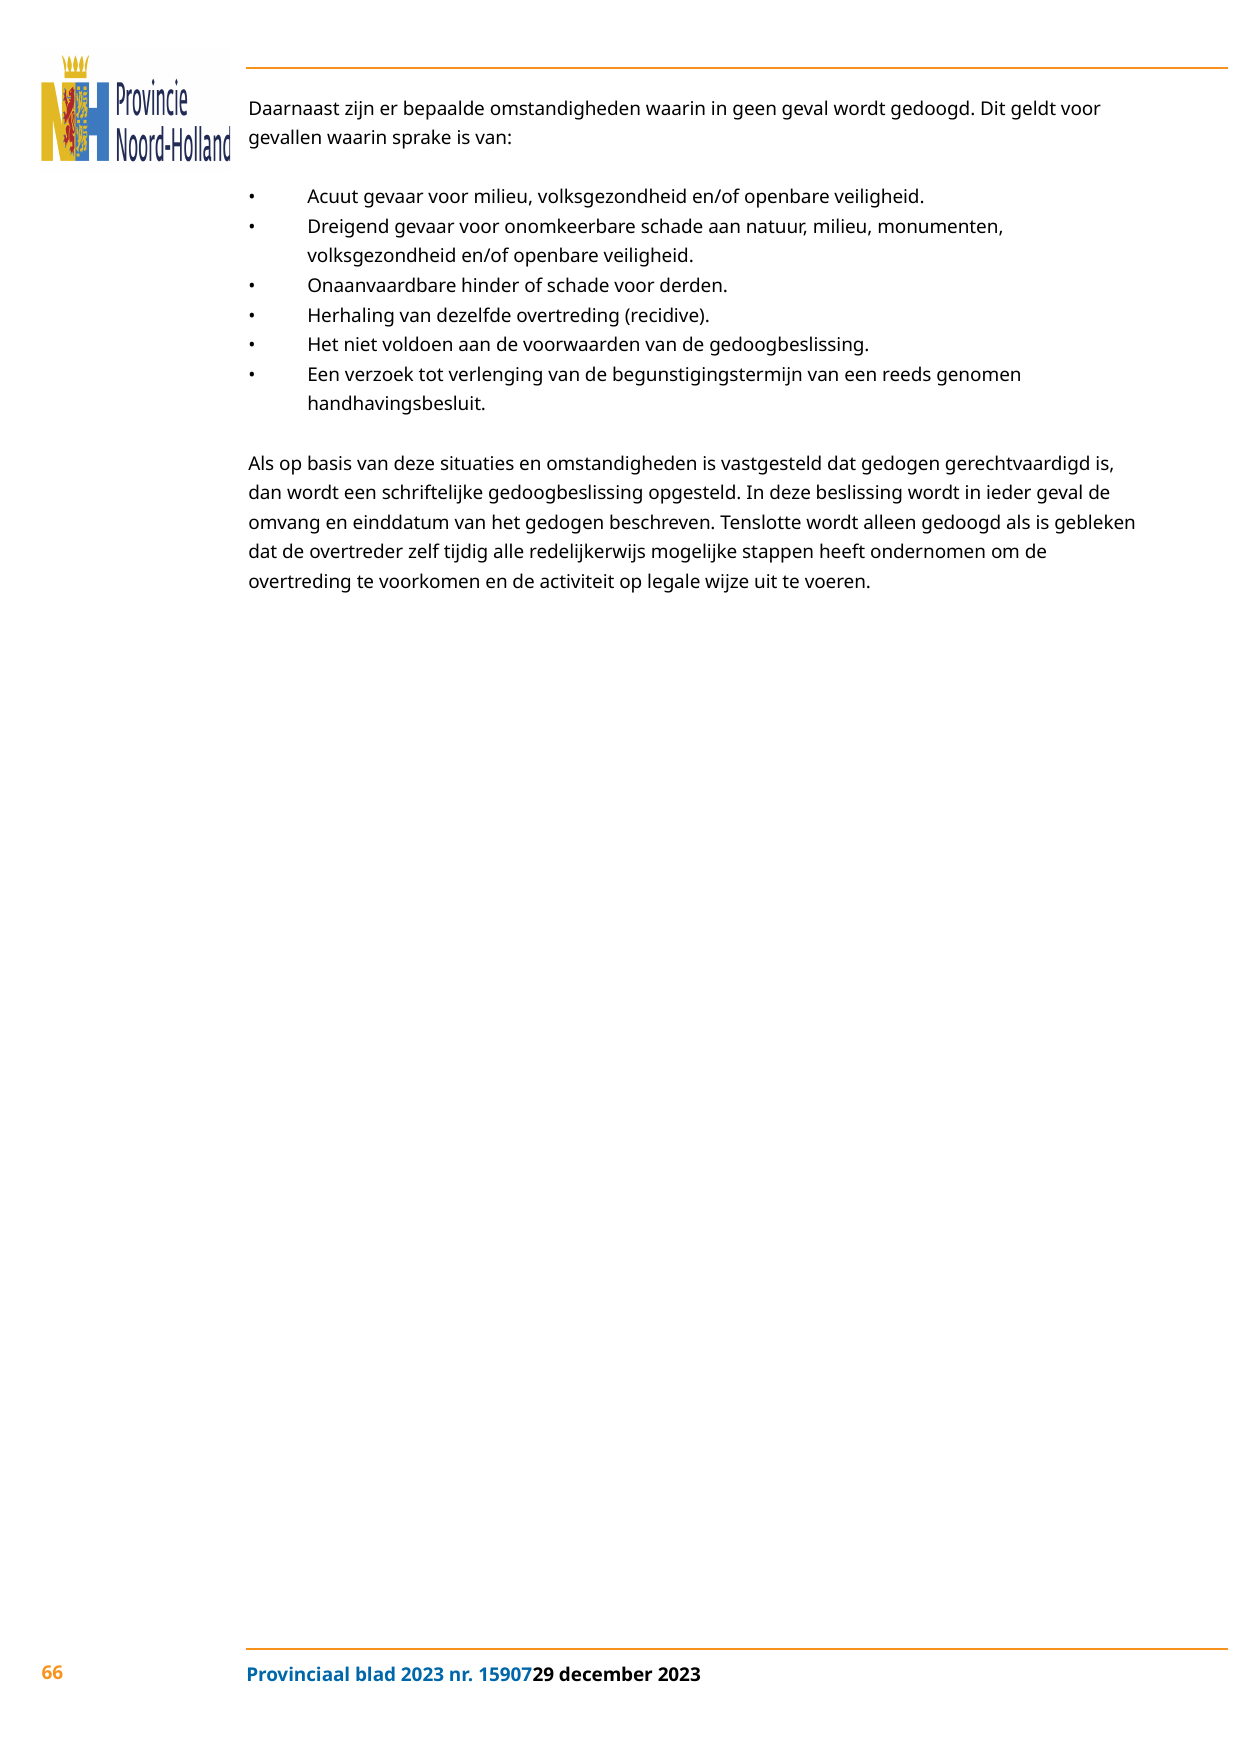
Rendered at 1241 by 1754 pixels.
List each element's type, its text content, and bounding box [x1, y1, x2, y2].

text Als op basis van deze situaties en omstandigheden is vastgesteld dat gedogen gerechtvaardigd is, dan wordt een schriftelijke gedoogbeslissing opgesteld. In deze beslissing wordt in ieder geval de omvang en einddatum van het gedogen beschreven. Tenslotte wordt alleen gedoogd als is gebleken dat de overtreder zelf tijdig alle redelijkerwijs mogelijke stappen heeft ondernomen om de overtreding te voorkomen en de activiteit op legale wijze uit te voeren. [248, 450, 1152, 594]
list Het niet voldoen aan de voorwaarden van de gedoogbeslissing. [248, 331, 1152, 357]
list Herhaling van dezelfde overtreding (recidive). [248, 302, 1152, 328]
text Daarnaast zijn er bepaalde omstandigheden waarin in geen geval wordt gedoogd. Dit geldt voor gevallen waarin sprake is van: [248, 95, 1152, 150]
list Dreigend gevaar voor onomkeerbare schade aan natuur, milieu, monumenten, volksgezondheid en/of openbare veiligheid. [248, 213, 1152, 268]
list Een verzoek tot verlenging van de begunstigingstermijn van een reeds genomen handhavingsbesluit. [248, 361, 1152, 416]
list Acuut gevaar voor milieu, volksgezondheid en/of openbare veiligheid. [248, 183, 1152, 209]
list Onaanvaardbare hinder of schade voor derden. [248, 272, 1152, 298]
picture [41, 47, 231, 172]
